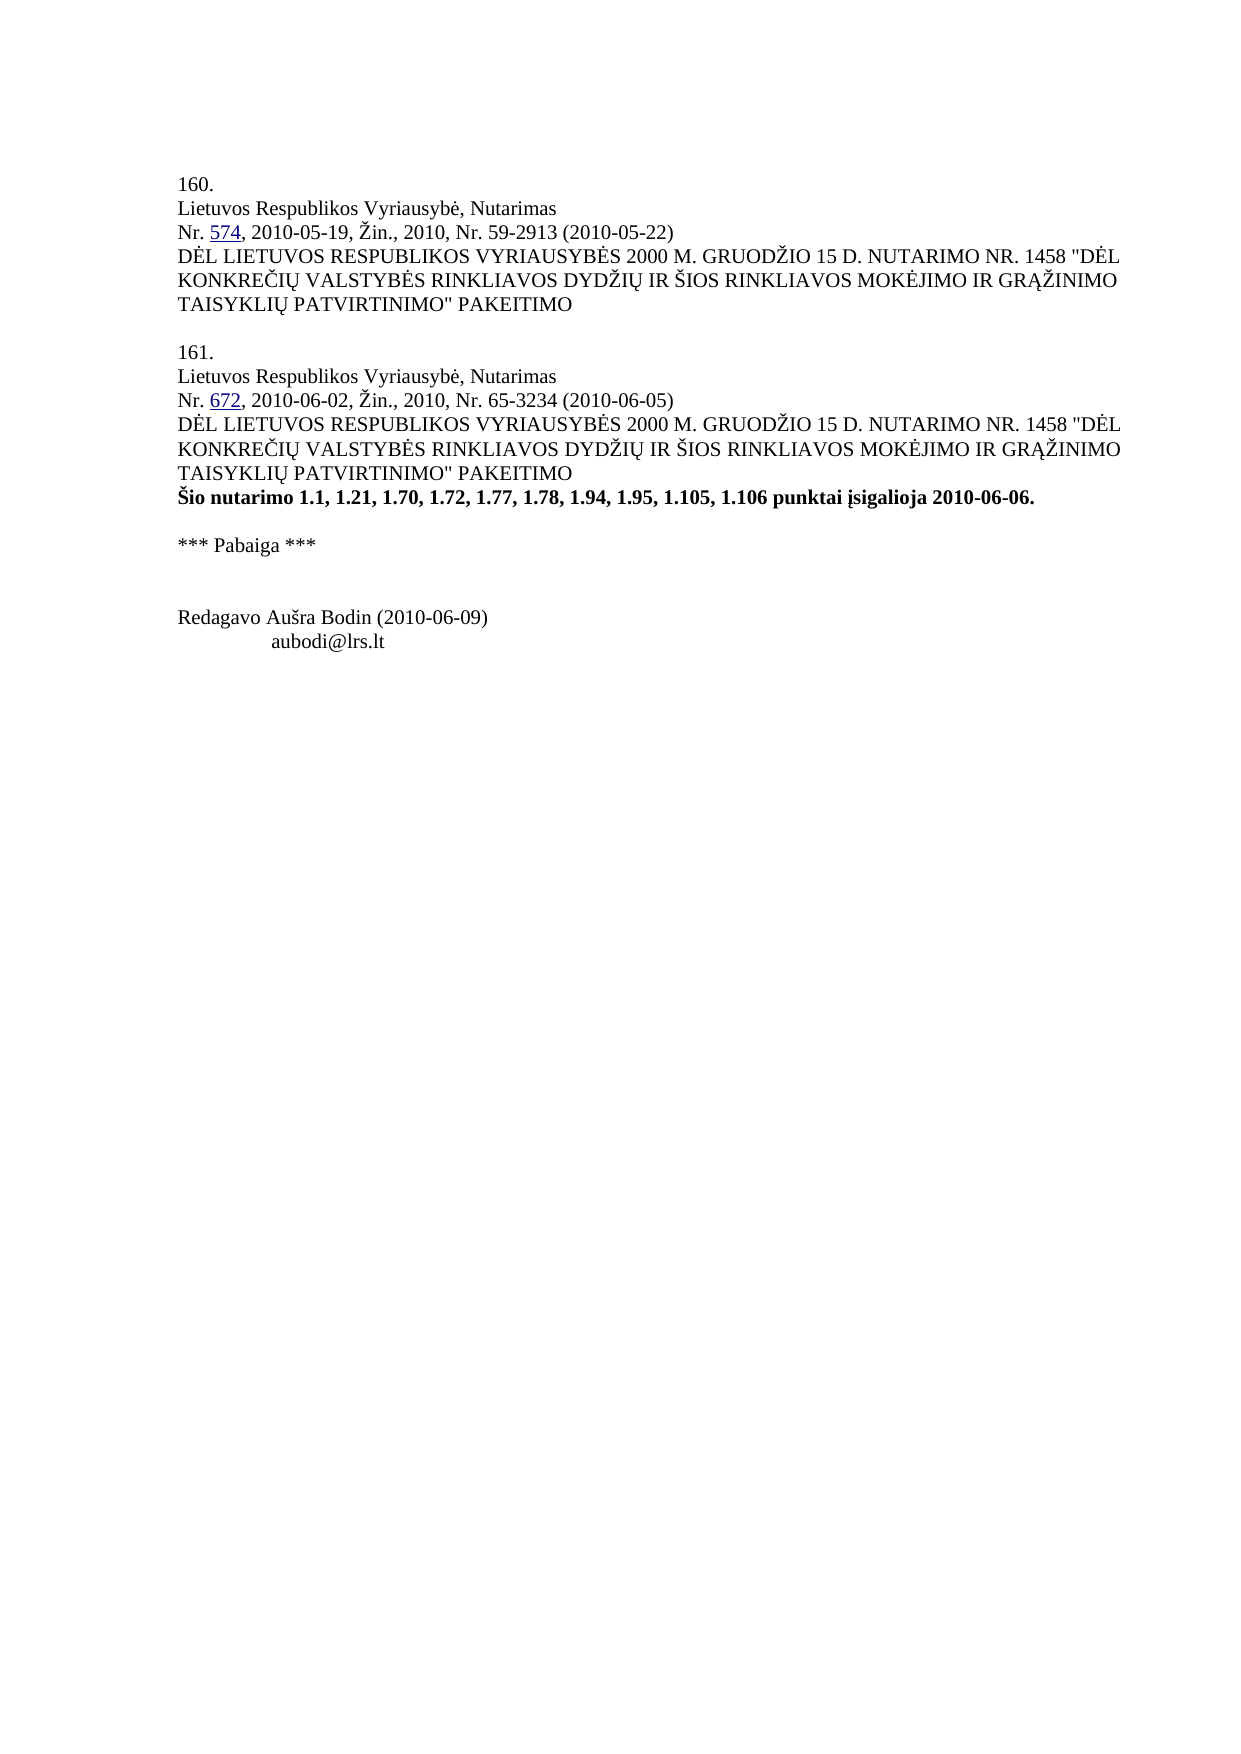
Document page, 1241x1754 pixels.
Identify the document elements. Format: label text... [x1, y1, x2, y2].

text *** Pabaiga *** [177, 533, 1122, 557]
text Lietuvos Respublikos Vyriausybė, Nutarimas [177, 196, 1122, 220]
text Nr. 672, 2010-06-02, Žin., 2010, Nr. 65-3234 (2010-06-05) [177, 388, 1122, 412]
text Šio nutarimo 1.1, 1.21, 1.70, 1.72, 1.77, 1.78, 1.94, 1.95, 1.105, 1.106 punktai įsigalioja 2010-06-06. [177, 484, 1122, 509]
text DĖL LIETUVOS RESPUBLIKOS VYRIAUSYBĖS 2000 M. GRUODŽIO 15 D. NUTARIMO NR. 1458 "DĖL KONKREČIŲ VALSTYBĖS RINKLIAVOS DYDŽIŲ IR ŠIOS RINKLIAVOS MOKĖJIMO IR GRĄŽINIMO TAISYKLIŲ PATVIRTINIMO" PAKEITIMO [177, 412, 1122, 484]
text Nr. 574, 2010-05-19, Žin., 2010, Nr. 59-2913 (2010-05-22) [177, 220, 1122, 244]
text 160. [177, 172, 1122, 196]
text aubodi@lrs.lt [177, 629, 1122, 653]
text Lietuvos Respublikos Vyriausybė, Nutarimas [177, 364, 1122, 388]
text Redagavo Aušra Bodin (2010-06-09) [177, 605, 1122, 629]
text 161. [177, 340, 1122, 364]
text DĖL LIETUVOS RESPUBLIKOS VYRIAUSYBĖS 2000 M. GRUODŽIO 15 D. NUTARIMO NR. 1458 "DĖL KONKREČIŲ VALSTYBĖS RINKLIAVOS DYDŽIŲ IR ŠIOS RINKLIAVOS MOKĖJIMO IR GRĄŽINIMO TAISYKLIŲ PATVIRTINIMO" PAKEITIMO [177, 244, 1122, 316]
